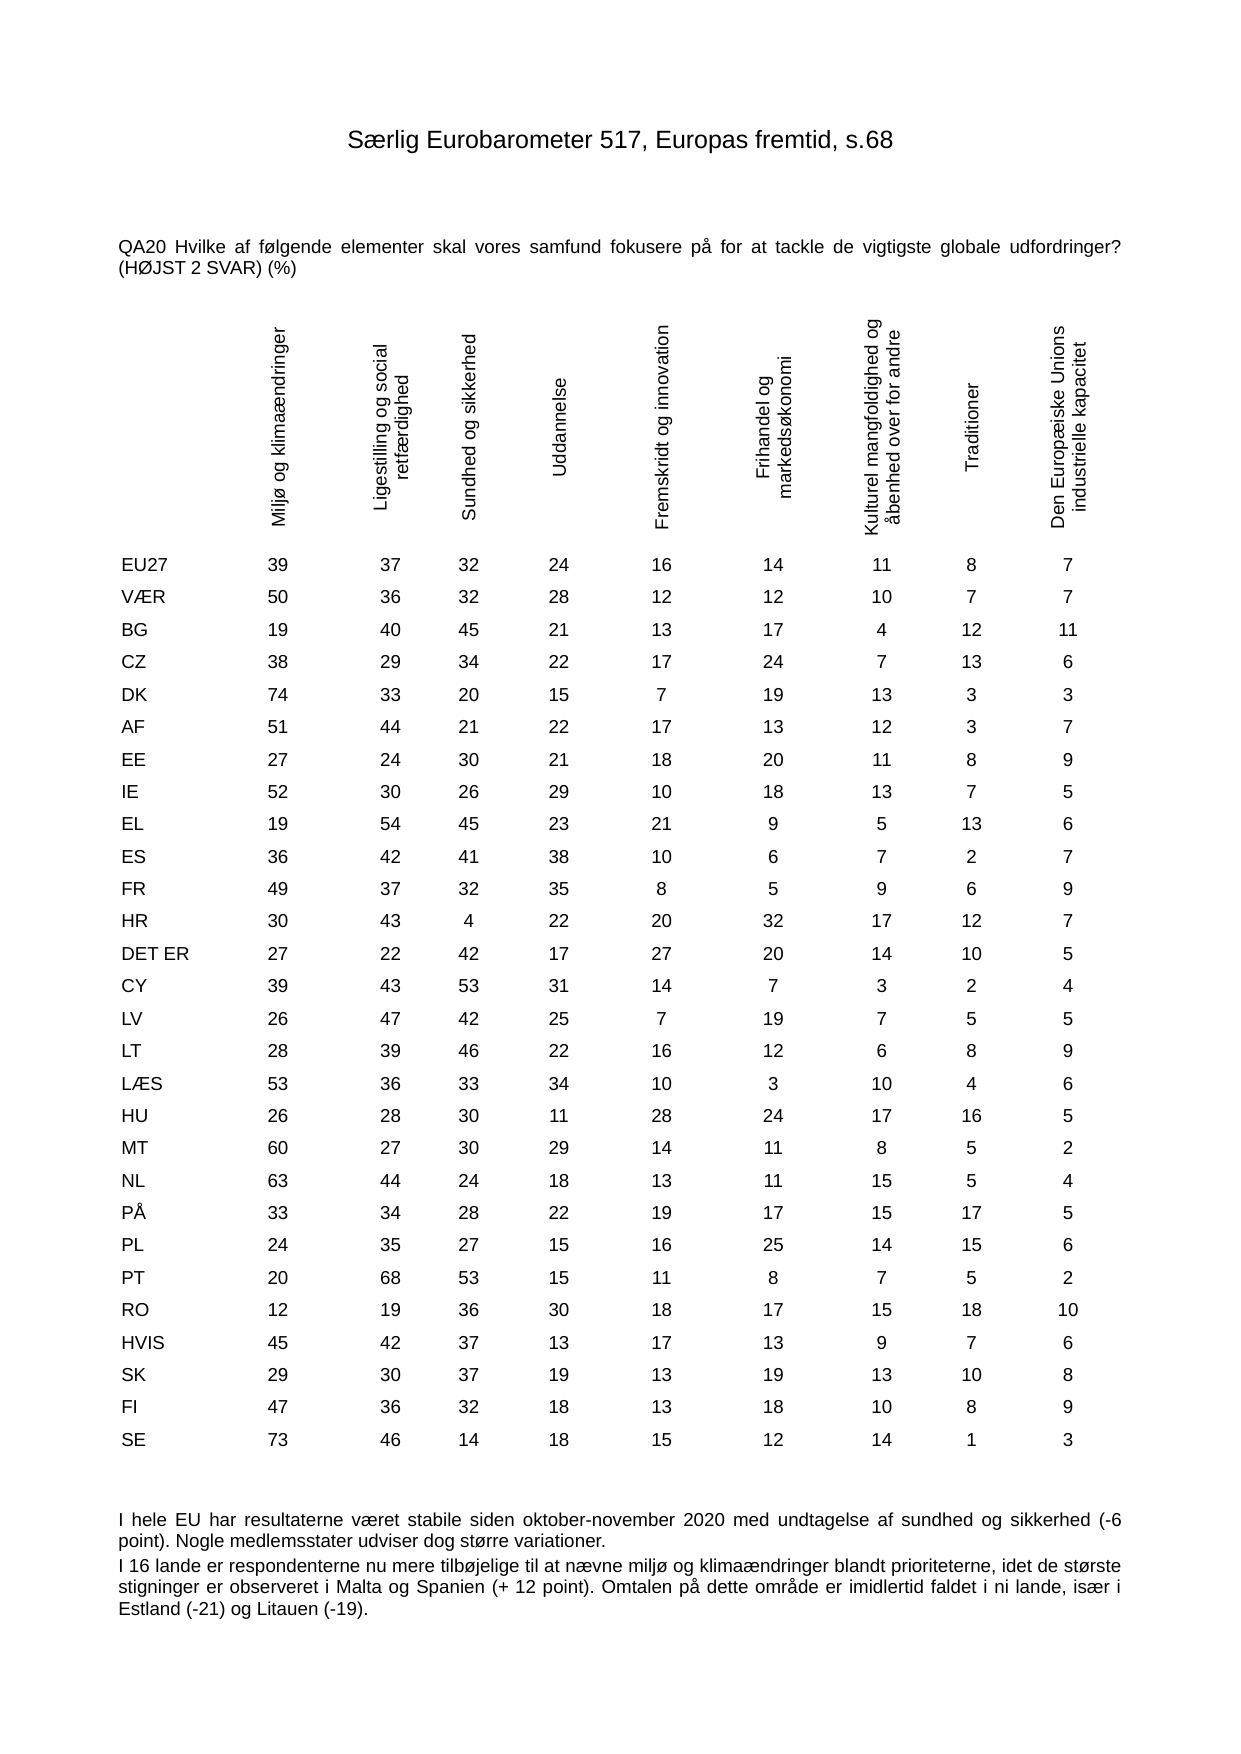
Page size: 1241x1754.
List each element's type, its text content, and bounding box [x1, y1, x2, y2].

table_cell 30 [351, 1359, 430, 1391]
table_cell 21 [507, 613, 611, 646]
table_cell SK [118, 1359, 205, 1391]
table_cell 5 [1014, 937, 1122, 970]
table_cell 2 [1014, 1132, 1122, 1164]
table_cell 6 [1014, 1067, 1122, 1099]
table_cell HVIS [118, 1326, 205, 1358]
table_header Sundhed og sikkerhed [430, 307, 507, 548]
table_cell 17 [611, 711, 712, 743]
table_cell 46 [430, 1035, 507, 1067]
table_cell 9 [1014, 1035, 1122, 1067]
table_cell 39 [351, 1035, 430, 1067]
table_cell 41 [430, 840, 507, 872]
table_cell 25 [507, 1002, 611, 1034]
table_cell 14 [834, 1423, 929, 1456]
table_cell 24 [507, 549, 611, 581]
table_cell 28 [611, 1099, 712, 1132]
table_cell 24 [430, 1164, 507, 1196]
table_cell 32 [430, 581, 507, 613]
table_cell 29 [351, 646, 430, 678]
table_cell 37 [430, 1326, 507, 1358]
text I 16 lande er respondenterne nu mere tilbøjelige til at nævne miljø og klimaændringer blandt prioriteterne, idet de største stigninger er observeret i Malta og Spanien (+ 12 point). Omtalen på dette område er imidlertid faldet i ni lande, især i Estland (-21) og Litauen (-19). [118, 1555, 1122, 1619]
table_cell 2 [1014, 1261, 1122, 1294]
table_cell 11 [834, 549, 929, 581]
table_cell 17 [507, 937, 611, 970]
table_cell 30 [351, 775, 430, 808]
table_cell LV [118, 1002, 205, 1034]
table_cell 53 [430, 970, 507, 1002]
table_cell 10 [1014, 1294, 1122, 1326]
table_cell 73 [205, 1423, 351, 1456]
table_cell PÅ [118, 1196, 205, 1229]
table_cell EU27 [118, 549, 205, 581]
table_cell 13 [507, 1326, 611, 1358]
table_cell 7 [1014, 905, 1122, 937]
table_cell 19 [712, 1359, 834, 1391]
table_cell 24 [712, 646, 834, 678]
table_cell 19 [712, 1002, 834, 1034]
table_cell 54 [351, 808, 430, 840]
table_cell 11 [1014, 613, 1122, 646]
table_cell 17 [712, 1294, 834, 1326]
table_cell 17 [611, 1326, 712, 1358]
table_cell 4 [929, 1067, 1013, 1099]
table_cell 2 [929, 840, 1013, 872]
table_cell 29 [507, 1132, 611, 1164]
table_cell 9 [834, 1326, 929, 1358]
table_cell 11 [712, 1132, 834, 1164]
table_cell 3 [834, 970, 929, 1002]
table_cell 11 [834, 743, 929, 775]
table_cell 7 [834, 646, 929, 678]
table_cell 15 [507, 678, 611, 711]
table_cell 14 [611, 1132, 712, 1164]
table_cell 9 [1014, 873, 1122, 905]
table_cell 34 [507, 1067, 611, 1099]
table_cell 23 [507, 808, 611, 840]
table_cell EE [118, 743, 205, 775]
table_cell 16 [611, 1229, 712, 1261]
table_cell 16 [611, 1035, 712, 1067]
table_cell 74 [205, 678, 351, 711]
table_cell 14 [430, 1423, 507, 1456]
table_cell 27 [205, 743, 351, 775]
table_cell 18 [611, 1294, 712, 1326]
table_cell 15 [929, 1229, 1013, 1261]
table_cell 24 [205, 1229, 351, 1261]
table_cell 24 [351, 743, 430, 775]
table_cell 14 [611, 970, 712, 1002]
table_cell 12 [205, 1294, 351, 1326]
table_cell 4 [430, 905, 507, 937]
table_cell 42 [351, 840, 430, 872]
table_cell 5 [1014, 1099, 1122, 1132]
table_cell 21 [430, 711, 507, 743]
table_cell 12 [929, 613, 1013, 646]
table_cell 7 [834, 1261, 929, 1294]
table_cell ES [118, 840, 205, 872]
table_cell 7 [929, 775, 1013, 808]
table_cell 37 [430, 1359, 507, 1391]
table_cell 19 [351, 1294, 430, 1326]
table_cell 12 [611, 581, 712, 613]
table_cell 17 [929, 1196, 1013, 1229]
table_cell 27 [351, 1132, 430, 1164]
table_cell 22 [507, 646, 611, 678]
table_cell CZ [118, 646, 205, 678]
table_cell 44 [351, 711, 430, 743]
table_header Uddannelse [507, 307, 611, 548]
table_cell 35 [351, 1229, 430, 1261]
table_cell 47 [351, 1002, 430, 1034]
table_header Ligestilling og social retfærdighed [351, 307, 430, 548]
table_cell 7 [1014, 711, 1122, 743]
table_cell 42 [351, 1326, 430, 1358]
table_cell 28 [205, 1035, 351, 1067]
table_cell 36 [430, 1294, 507, 1326]
table_cell LT [118, 1035, 205, 1067]
table_cell 30 [430, 1132, 507, 1164]
table_cell LÆS [118, 1067, 205, 1099]
table_cell 20 [712, 743, 834, 775]
table_cell 8 [834, 1132, 929, 1164]
table_cell 13 [929, 646, 1013, 678]
table_header Den Europæiske Unions industrielle kapacitet [1014, 307, 1122, 548]
table_cell 33 [205, 1196, 351, 1229]
table_cell 10 [611, 1067, 712, 1099]
table_cell 26 [430, 775, 507, 808]
table_cell 8 [929, 549, 1013, 581]
table_cell 19 [712, 678, 834, 711]
table_cell 15 [834, 1164, 929, 1196]
table_cell VÆR [118, 581, 205, 613]
table_header Miljø og klimaændringer [205, 307, 351, 548]
table_cell 3 [929, 711, 1013, 743]
table_cell 51 [205, 711, 351, 743]
table_cell 34 [351, 1196, 430, 1229]
table_cell 20 [611, 905, 712, 937]
text I hele EU har resultaterne været stabile siden oktober-november 2020 med undtagelse af sundhed og sikkerhed (-6 point). Nogle medlemsstater udviser dog større variationer. [118, 1508, 1122, 1552]
table_cell 7 [929, 581, 1013, 613]
table_cell 16 [611, 549, 712, 581]
table_cell 45 [430, 808, 507, 840]
table_cell 6 [1014, 646, 1122, 678]
table_cell 32 [430, 873, 507, 905]
table_cell 36 [205, 840, 351, 872]
table_cell 18 [712, 1391, 834, 1423]
table_cell MT [118, 1132, 205, 1164]
table_cell 9 [1014, 743, 1122, 775]
table_cell 22 [507, 1035, 611, 1067]
table_cell 3 [1014, 1423, 1122, 1456]
table_cell 5 [1014, 775, 1122, 808]
table_cell 5 [929, 1261, 1013, 1294]
table_cell 53 [430, 1261, 507, 1294]
table_cell 27 [430, 1229, 507, 1261]
table_cell 9 [834, 873, 929, 905]
table_cell 25 [712, 1229, 834, 1261]
table_cell 39 [205, 970, 351, 1002]
table_cell 5 [929, 1132, 1013, 1164]
table_cell 26 [205, 1002, 351, 1034]
table_cell 7 [1014, 549, 1122, 581]
table_cell 37 [351, 873, 430, 905]
table_header Kulturel mangfoldighed og åbenhed over for andre [834, 307, 929, 548]
table_cell 9 [712, 808, 834, 840]
table_cell 49 [205, 873, 351, 905]
table_cell 18 [611, 743, 712, 775]
table_cell 43 [351, 905, 430, 937]
table_cell 17 [712, 1196, 834, 1229]
table_cell CY [118, 970, 205, 1002]
table_cell 22 [507, 711, 611, 743]
table_cell 12 [712, 1035, 834, 1067]
table_cell 14 [834, 937, 929, 970]
table_cell 21 [507, 743, 611, 775]
text QA20 Hvilke af følgende elementer skal vores samfund fokusere på for at tackle de vigtigste globale udfordringer? (HØJST 2 SVAR) (%) [118, 236, 1122, 279]
table_cell 38 [507, 840, 611, 872]
table_cell 12 [834, 711, 929, 743]
table_cell 18 [507, 1164, 611, 1196]
table_cell 2 [929, 970, 1013, 1002]
table_cell 13 [834, 775, 929, 808]
table_cell 18 [507, 1423, 611, 1456]
table_cell 35 [507, 873, 611, 905]
table_cell 30 [430, 1099, 507, 1132]
table_cell 3 [1014, 678, 1122, 711]
table_cell 44 [351, 1164, 430, 1196]
table_cell 7 [611, 678, 712, 711]
table_cell 45 [205, 1326, 351, 1358]
table_cell 11 [507, 1099, 611, 1132]
table_cell 6 [1014, 808, 1122, 840]
table_header [118, 307, 205, 548]
table_cell 37 [351, 549, 430, 581]
table_cell 10 [929, 1359, 1013, 1391]
table_cell 13 [712, 1326, 834, 1358]
table_cell 15 [507, 1229, 611, 1261]
table_cell SE [118, 1423, 205, 1456]
table_cell 39 [205, 549, 351, 581]
table_cell 34 [430, 646, 507, 678]
table_cell 13 [712, 711, 834, 743]
table_cell 19 [205, 613, 351, 646]
table_cell 14 [834, 1229, 929, 1261]
table_cell 36 [351, 581, 430, 613]
table_cell 3 [712, 1067, 834, 1099]
table_cell 7 [712, 970, 834, 1002]
table_cell 40 [351, 613, 430, 646]
table_cell NL [118, 1164, 205, 1196]
table_cell 11 [712, 1164, 834, 1196]
table_cell 53 [205, 1067, 351, 1099]
table_cell 8 [929, 743, 1013, 775]
table_cell 10 [611, 775, 712, 808]
table_cell 30 [430, 743, 507, 775]
table_cell 6 [1014, 1229, 1122, 1261]
table_cell 6 [834, 1035, 929, 1067]
table_cell 45 [430, 613, 507, 646]
table_cell 6 [929, 873, 1013, 905]
table_cell 36 [351, 1391, 430, 1423]
table_cell 4 [1014, 1164, 1122, 1196]
table_cell 4 [834, 613, 929, 646]
table_cell 18 [712, 775, 834, 808]
table_cell 8 [929, 1035, 1013, 1067]
table_cell 17 [712, 613, 834, 646]
table_cell 8 [611, 873, 712, 905]
table_cell HR [118, 905, 205, 937]
table_header Traditioner [929, 307, 1013, 548]
table_cell 1 [929, 1423, 1013, 1456]
table_cell 14 [712, 549, 834, 581]
table_cell 7 [834, 840, 929, 872]
table_cell 24 [712, 1099, 834, 1132]
table_cell 32 [430, 1391, 507, 1423]
table_cell 19 [611, 1196, 712, 1229]
table_cell 11 [611, 1261, 712, 1294]
table_cell 28 [430, 1196, 507, 1229]
table_cell 20 [712, 937, 834, 970]
table_cell 10 [611, 840, 712, 872]
table_cell 29 [507, 775, 611, 808]
table_cell FR [118, 873, 205, 905]
table_cell 21 [611, 808, 712, 840]
table_cell DK [118, 678, 205, 711]
table_cell 15 [611, 1423, 712, 1456]
table_cell 12 [712, 581, 834, 613]
table_cell 46 [351, 1423, 430, 1456]
table_cell 15 [834, 1196, 929, 1229]
table_cell 22 [507, 905, 611, 937]
table_cell IE [118, 775, 205, 808]
table_cell 7 [611, 1002, 712, 1034]
table_cell 63 [205, 1164, 351, 1196]
table_cell 10 [929, 937, 1013, 970]
table_cell 12 [712, 1423, 834, 1456]
table_cell 10 [834, 1067, 929, 1099]
table_cell 33 [430, 1067, 507, 1099]
table_cell PL [118, 1229, 205, 1261]
table_cell 42 [430, 1002, 507, 1034]
table_cell 13 [611, 613, 712, 646]
table_cell 20 [205, 1261, 351, 1294]
table_cell 7 [929, 1326, 1013, 1358]
table_header Fremskridt og innovation [611, 307, 712, 548]
table_cell 22 [351, 937, 430, 970]
table_cell 7 [1014, 581, 1122, 613]
table_cell 4 [1014, 970, 1122, 1002]
table_cell 42 [430, 937, 507, 970]
table_cell 32 [712, 905, 834, 937]
table_cell 17 [611, 646, 712, 678]
table_cell 16 [929, 1099, 1013, 1132]
table_cell 28 [507, 581, 611, 613]
table_cell 7 [834, 1002, 929, 1034]
table_cell 36 [351, 1067, 430, 1099]
table_cell 13 [611, 1164, 712, 1196]
table_cell 52 [205, 775, 351, 808]
table_cell 12 [929, 905, 1013, 937]
table_header Frihandel og markedsøkonomi [712, 307, 834, 548]
table_cell 5 [712, 873, 834, 905]
table_cell 33 [351, 678, 430, 711]
table_cell 13 [611, 1359, 712, 1391]
table_cell 29 [205, 1359, 351, 1391]
table_cell 18 [507, 1391, 611, 1423]
table_cell 19 [205, 808, 351, 840]
table_cell 22 [507, 1196, 611, 1229]
table_cell 3 [929, 678, 1013, 711]
table_cell EL [118, 808, 205, 840]
table_cell 28 [351, 1099, 430, 1132]
table_cell FI [118, 1391, 205, 1423]
table_cell 5 [834, 808, 929, 840]
table_cell 6 [712, 840, 834, 872]
table_cell 27 [205, 937, 351, 970]
table_cell 8 [712, 1261, 834, 1294]
table_cell 18 [929, 1294, 1013, 1326]
table_cell 13 [834, 1359, 929, 1391]
table_cell 31 [507, 970, 611, 1002]
table_cell 5 [929, 1002, 1013, 1034]
table_cell 13 [834, 678, 929, 711]
table_cell 20 [430, 678, 507, 711]
table_cell 47 [205, 1391, 351, 1423]
table_cell 15 [834, 1294, 929, 1326]
table_cell 26 [205, 1099, 351, 1132]
table_cell 13 [929, 808, 1013, 840]
table_cell 17 [834, 1099, 929, 1132]
table_cell 7 [1014, 840, 1122, 872]
table_cell 68 [351, 1261, 430, 1294]
table_cell HU [118, 1099, 205, 1132]
table_cell 17 [834, 905, 929, 937]
table_cell 38 [205, 646, 351, 678]
table_cell 8 [929, 1391, 1013, 1423]
table_cell 30 [507, 1294, 611, 1326]
table_cell 32 [430, 549, 507, 581]
table_cell 10 [834, 1391, 929, 1423]
table_cell PT [118, 1261, 205, 1294]
table_cell DET ER [118, 937, 205, 970]
table_cell 27 [611, 937, 712, 970]
table_cell 8 [1014, 1359, 1122, 1391]
table_cell 5 [1014, 1196, 1122, 1229]
table_cell 43 [351, 970, 430, 1002]
table_cell 9 [1014, 1391, 1122, 1423]
table_cell AF [118, 711, 205, 743]
table_cell 15 [507, 1261, 611, 1294]
table_cell 50 [205, 581, 351, 613]
table_cell 5 [1014, 1002, 1122, 1034]
table_cell 30 [205, 905, 351, 937]
table_cell 13 [611, 1391, 712, 1423]
table_cell 60 [205, 1132, 351, 1164]
table_cell 10 [834, 581, 929, 613]
table_cell 5 [929, 1164, 1013, 1196]
table_cell BG [118, 613, 205, 646]
table_cell 19 [507, 1359, 611, 1391]
table_cell 6 [1014, 1326, 1122, 1358]
table_cell RO [118, 1294, 205, 1326]
